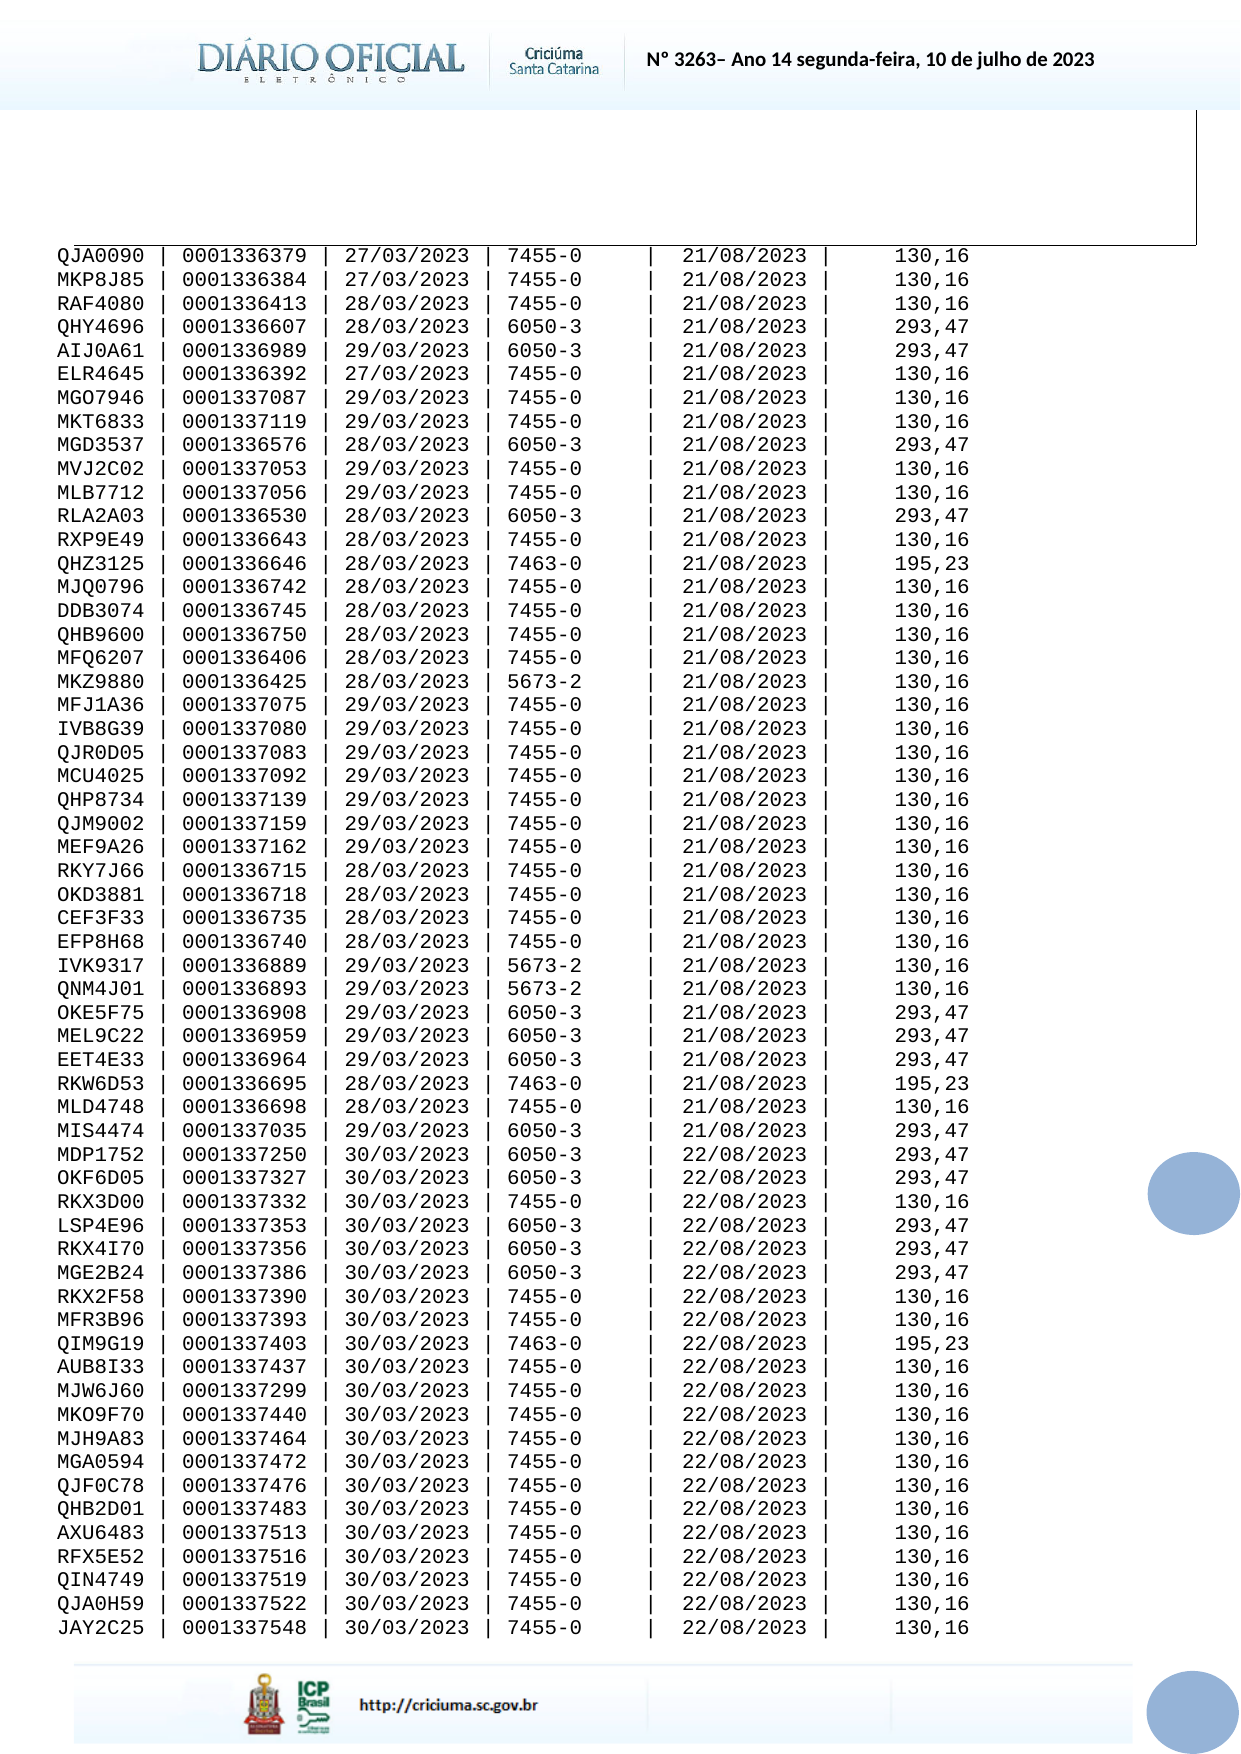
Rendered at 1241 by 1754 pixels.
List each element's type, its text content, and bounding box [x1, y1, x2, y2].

text RXP9E49 | 0001336643 | 28/03/2023 | 7455-0 | 21/08/2023 | 130,16 [44, 529, 1196, 553]
text RFX5E52 | 0001337516 | 30/03/2023 | 7455-0 | 22/08/2023 | 130,16 [44, 1546, 1196, 1569]
text MKO9F70 | 0001337440 | 30/03/2023 | 7455-0 | 22/08/2023 | 130,16 [44, 1404, 1196, 1427]
text MJH9A83 | 0001337464 | 30/03/2023 | 7455-0 | 22/08/2023 | 130,16 [44, 1427, 1196, 1451]
text QHB9600 | 0001336750 | 28/03/2023 | 7455-0 | 21/08/2023 | 130,16 [44, 623, 1196, 647]
text MGE2B24 | 0001337386 | 30/03/2023 | 6050-3 | 22/08/2023 | 293,47 [44, 1262, 1196, 1286]
text JAY2C25 | 0001337548 | 30/03/2023 | 7455-0 | 22/08/2023 | 130,16 [44, 1617, 1196, 1640]
text QIN4749 | 0001337519 | 30/03/2023 | 7455-0 | 22/08/2023 | 130,16 [44, 1569, 1196, 1593]
text MJW6J60 | 0001337299 | 30/03/2023 | 7455-0 | 22/08/2023 | 130,16 [44, 1380, 1196, 1404]
text RLA2A03 | 0001336530 | 28/03/2023 | 6050-3 | 21/08/2023 | 293,47 [44, 505, 1196, 529]
text EET4E33 | 0001336964 | 29/03/2023 | 6050-3 | 21/08/2023 | 293,47 [44, 1049, 1196, 1073]
text MLD4748 | 0001336698 | 28/03/2023 | 7455-0 | 21/08/2023 | 130,16 [44, 1096, 1196, 1120]
text MIS4474 | 0001337035 | 29/03/2023 | 6050-3 | 21/08/2023 | 293,47 [44, 1120, 1196, 1144]
text MKP8J85 | 0001336384 | 27/03/2023 | 7455-0 | 21/08/2023 | 130,16 [44, 269, 1196, 292]
text QJA0H59 | 0001337522 | 30/03/2023 | 7455-0 | 22/08/2023 | 130,16 [44, 1593, 1196, 1617]
text MCU4025 | 0001337092 | 29/03/2023 | 7455-0 | 21/08/2023 | 130,16 [44, 765, 1196, 789]
text MEF9A26 | 0001337162 | 29/03/2023 | 7455-0 | 21/08/2023 | 130,16 [44, 836, 1196, 860]
text MGO7946 | 0001337087 | 29/03/2023 | 7455-0 | 21/08/2023 | 130,16 [44, 387, 1196, 411]
text RAF4080 | 0001336413 | 28/03/2023 | 7455-0 | 21/08/2023 | 130,16 [44, 292, 1196, 316]
text QJM9002 | 0001337159 | 29/03/2023 | 7455-0 | 21/08/2023 | 130,16 [44, 813, 1196, 836]
text QJF0C78 | 0001337476 | 30/03/2023 | 7455-0 | 22/08/2023 | 130,16 [44, 1475, 1196, 1498]
text QHP8734 | 0001337139 | 29/03/2023 | 7455-0 | 21/08/2023 | 130,16 [44, 789, 1196, 813]
text OKF6D05 | 0001337327 | 30/03/2023 | 6050-3 | 22/08/2023 | 293,47 [44, 1167, 1157, 1191]
text OKD3881 | 0001336718 | 28/03/2023 | 7455-0 | 21/08/2023 | 130,16 [44, 884, 1196, 907]
text LSP4E96 | 0001337353 | 30/03/2023 | 6050-3 | 22/08/2023 | 293,47 [44, 1215, 1196, 1238]
text AUB8I33 | 0001337437 | 30/03/2023 | 7455-0 | 22/08/2023 | 130,16 [44, 1357, 1196, 1380]
text QHB2D01 | 0001337483 | 30/03/2023 | 7455-0 | 22/08/2023 | 130,16 [44, 1498, 1196, 1522]
text MFR3B96 | 0001337393 | 30/03/2023 | 7455-0 | 22/08/2023 | 130,16 [44, 1309, 1196, 1333]
text IVB8G39 | 0001337080 | 29/03/2023 | 7455-0 | 21/08/2023 | 130,16 [44, 718, 1196, 742]
text QJA0090 | 0001336379 | 27/03/2023 | 7455-0 | 21/08/2023 | 130,16 [44, 245, 1196, 269]
text CEF3F33 | 0001336735 | 28/03/2023 | 7455-0 | 21/08/2023 | 130,16 [44, 907, 1196, 931]
text RKX2F58 | 0001337390 | 30/03/2023 | 7455-0 | 22/08/2023 | 130,16 [44, 1286, 1196, 1309]
text QJR0D05 | 0001337083 | 29/03/2023 | 7455-0 | 21/08/2023 | 130,16 [44, 742, 1196, 765]
text MKZ9880 | 0001336425 | 28/03/2023 | 5673-2 | 21/08/2023 | 130,16 [44, 671, 1196, 694]
text RKW6D53 | 0001336695 | 28/03/2023 | 7463-0 | 21/08/2023 | 195,23 [44, 1073, 1196, 1096]
text MFJ1A36 | 0001337075 | 29/03/2023 | 7455-0 | 21/08/2023 | 130,16 [44, 694, 1196, 718]
text EFP8H68 | 0001336740 | 28/03/2023 | 7455-0 | 21/08/2023 | 130,16 [44, 931, 1196, 954]
text MGA0594 | 0001337472 | 30/03/2023 | 7455-0 | 22/08/2023 | 130,16 [44, 1451, 1196, 1475]
text MGD3537 | 0001336576 | 28/03/2023 | 6050-3 | 21/08/2023 | 293,47 [44, 434, 1196, 458]
text IVK9317 | 0001336889 | 29/03/2023 | 5673-2 | 21/08/2023 | 130,16 [44, 954, 1196, 978]
text MLB7712 | 0001337056 | 29/03/2023 | 7455-0 | 21/08/2023 | 130,16 [44, 482, 1196, 505]
text ELR4645 | 0001336392 | 27/03/2023 | 7455-0 | 21/08/2023 | 130,16 [44, 363, 1196, 387]
text AXU6483 | 0001337513 | 30/03/2023 | 7455-0 | 22/08/2023 | 130,16 [44, 1522, 1196, 1546]
text QHZ3125 | 0001336646 | 28/03/2023 | 7463-0 | 21/08/2023 | 195,23 [44, 553, 1196, 576]
text OKE5F75 | 0001336908 | 29/03/2023 | 6050-3 | 21/08/2023 | 293,47 [44, 1002, 1196, 1026]
text RKX3D00 | 0001337332 | 30/03/2023 | 7455-0 | 22/08/2023 | 130,16 [44, 1191, 1153, 1215]
text DDB3074 | 0001336745 | 28/03/2023 | 7455-0 | 21/08/2023 | 130,16 [44, 600, 1196, 623]
text MDP1752 | 0001337250 | 30/03/2023 | 6050-3 | 22/08/2023 | 293,47 [44, 1144, 1196, 1167]
text MEL9C22 | 0001336959 | 29/03/2023 | 6050-3 | 21/08/2023 | 293,47 [44, 1026, 1196, 1049]
text QNM4J01 | 0001336893 | 29/03/2023 | 5673-2 | 21/08/2023 | 130,16 [44, 978, 1196, 1002]
text MFQ6207 | 0001336406 | 28/03/2023 | 7455-0 | 21/08/2023 | 130,16 [44, 647, 1196, 671]
text RKY7J66 | 0001336715 | 28/03/2023 | 7455-0 | 21/08/2023 | 130,16 [44, 860, 1196, 884]
text MKT6833 | 0001337119 | 29/03/2023 | 7455-0 | 21/08/2023 | 130,16 [44, 411, 1196, 434]
text AIJ0A61 | 0001336989 | 29/03/2023 | 6050-3 | 21/08/2023 | 293,47 [44, 340, 1196, 363]
text MJQ0796 | 0001336742 | 28/03/2023 | 7455-0 | 21/08/2023 | 130,16 [44, 576, 1196, 600]
text RKX4I70 | 0001337356 | 30/03/2023 | 6050-3 | 22/08/2023 | 293,47 [44, 1238, 1196, 1262]
text QHY4696 | 0001336607 | 28/03/2023 | 6050-3 | 21/08/2023 | 293,47 [44, 316, 1196, 340]
text MVJ2C02 | 0001337053 | 29/03/2023 | 7455-0 | 21/08/2023 | 130,16 [44, 458, 1196, 482]
text QIM9G19 | 0001337403 | 30/03/2023 | 7463-0 | 22/08/2023 | 195,23 [44, 1333, 1196, 1357]
